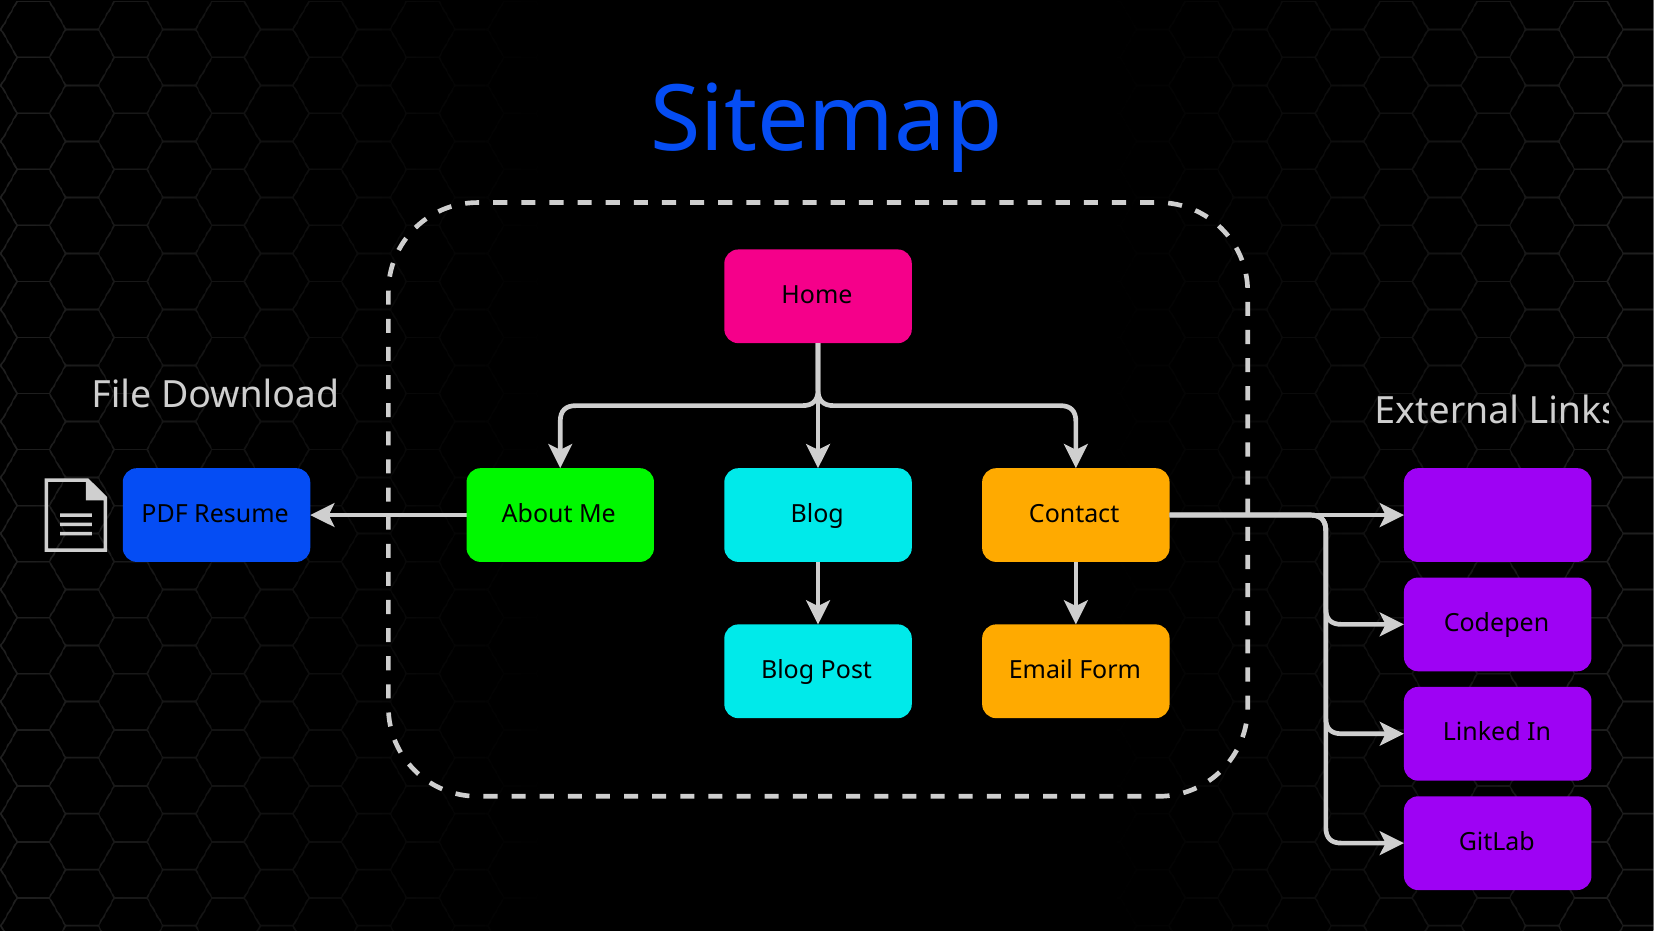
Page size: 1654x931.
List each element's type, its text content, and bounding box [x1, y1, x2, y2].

title Sitemap [82, 37, 1571, 193]
picture [0, 0, 1654, 931]
